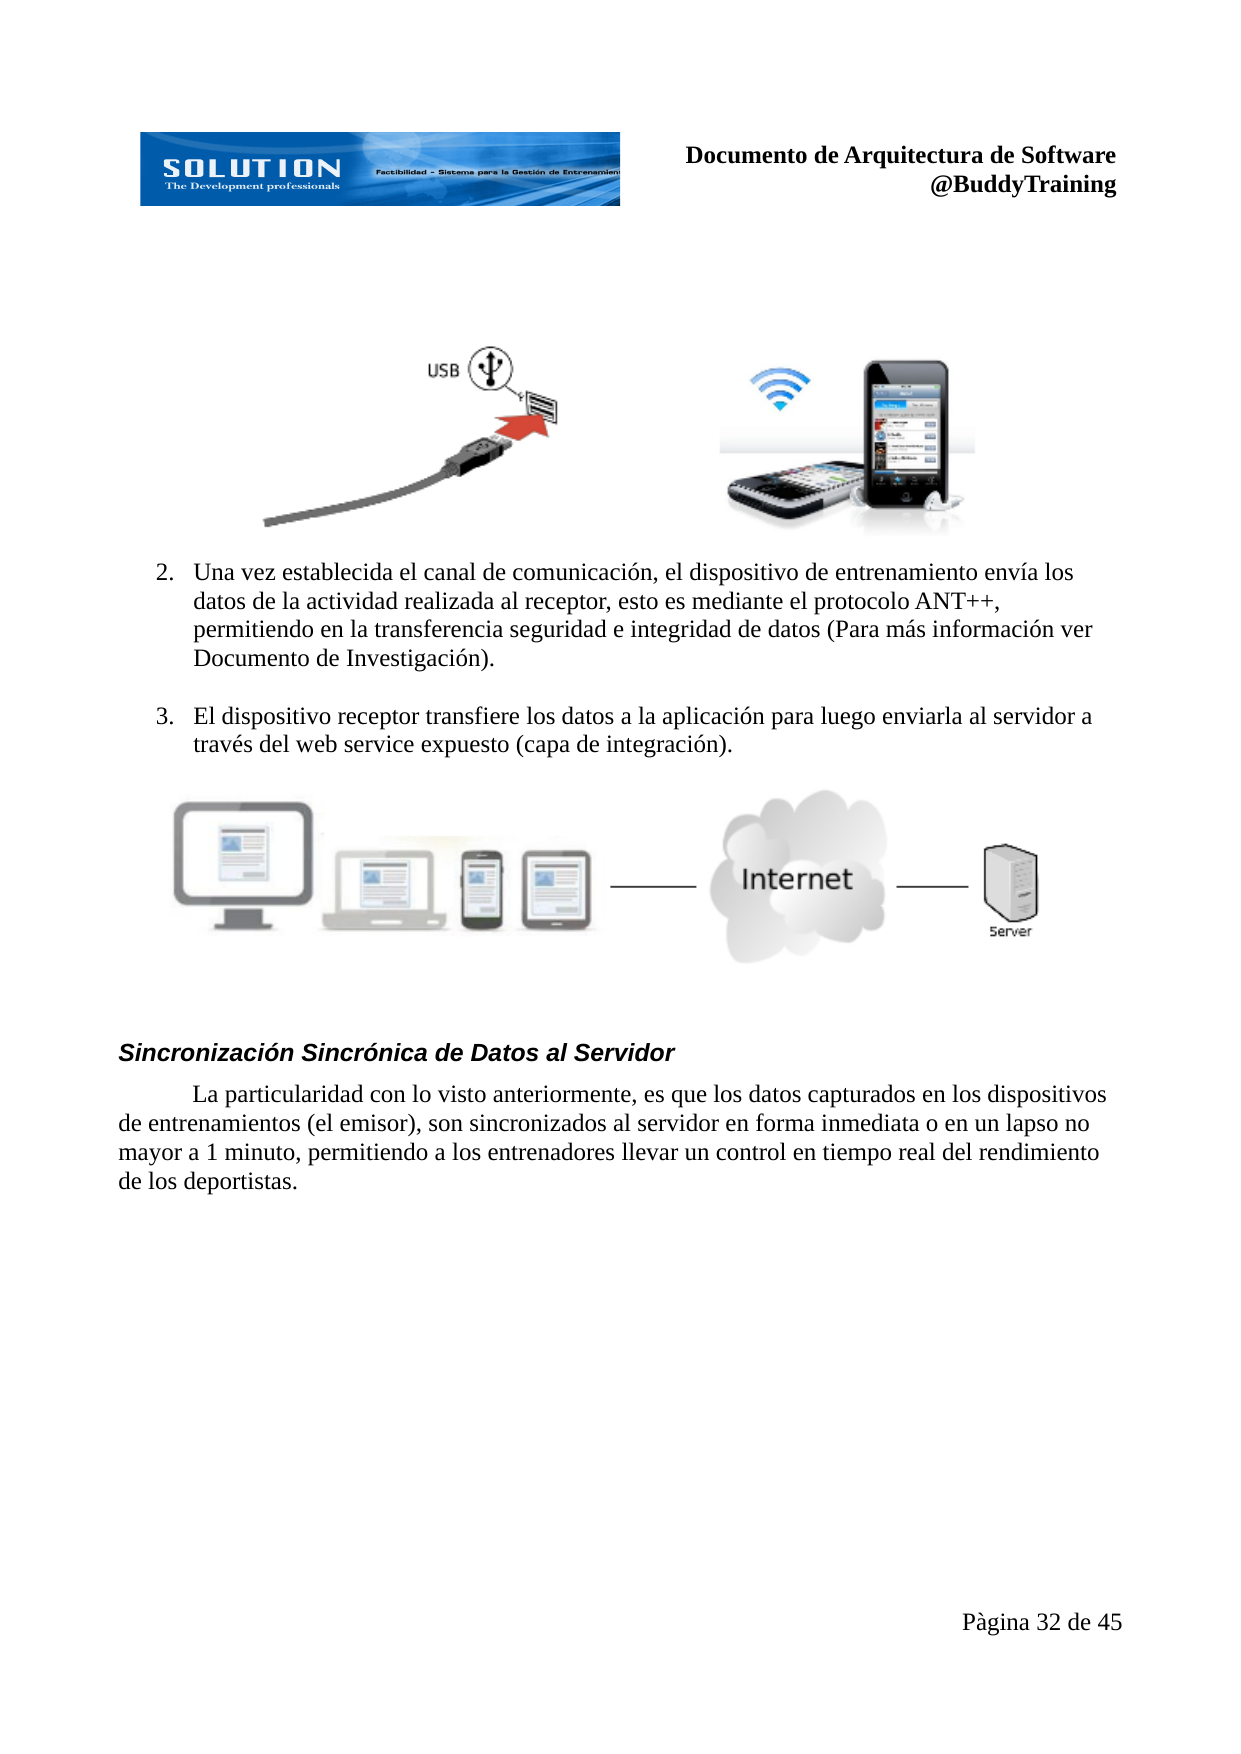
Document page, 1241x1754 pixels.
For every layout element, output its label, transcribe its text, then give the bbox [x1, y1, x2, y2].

picture [140, 132, 621, 206]
list Una vez establecida el canal de comunicación, el dispositivo de entrenamiento envía los datos de la actividad realizada al receptor, esto es mediante el protocolo ANT++, permitiendo en la transferencia seguridad e integridad de datos (Para más información ver Documento de Investigación). [156, 307, 1122, 672]
list El dispositivo receptor transfiere los datos a la aplicación para luego enviarla al servidor a través del web service expuesto (capa de integración). [156, 701, 1122, 758]
picture [143, 758, 1097, 985]
picture [138, 328, 1102, 557]
subtitle Sincronización Sincrónica de Datos al Servidor [118, 1038, 1122, 1067]
text La particularidad con lo visto anteriormente, es que los datos capturados en los dispositivos de entrenamientos (el emisor), son sincronizados al servidor en forma inmediata o en un lapso no mayor a 1 minuto, permitiendo a los entrenadores llevar un control en tiempo real del rendimiento de los deportistas. [118, 1079, 1122, 1194]
